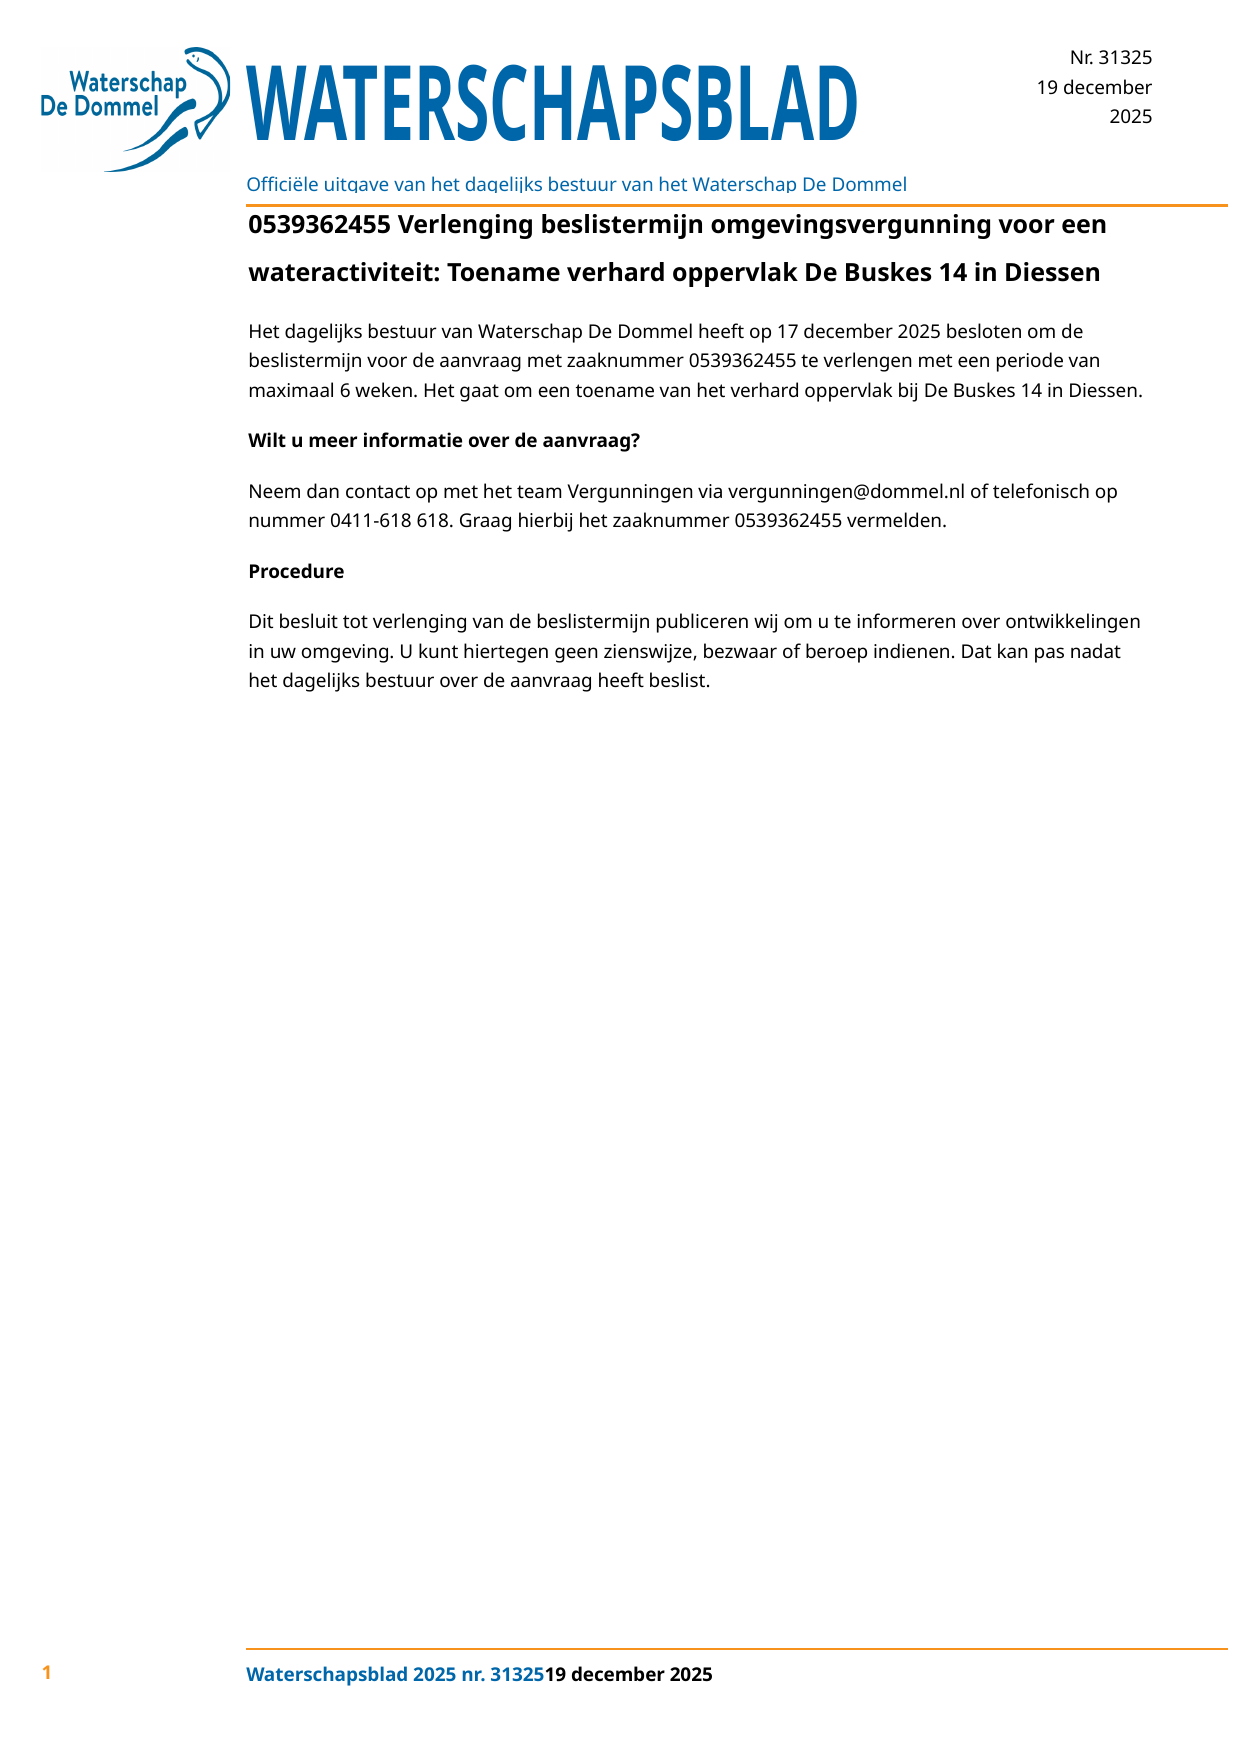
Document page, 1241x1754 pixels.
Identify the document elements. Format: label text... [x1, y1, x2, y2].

picture [45, 99, 51, 111]
text Neem dan contact op met het team Vergunningen via vergunningen@dommel.nl of telefonisch op nummer 0411-618 618. Graag hierbij het zaaknummer 0539362455 vermelden. [248, 478, 1152, 533]
text Dit besluit tot verlenging van de beslistermijn publiceren wij om u te informeren over ontwikkelingen in uw omgeving. U kunt hiertegen geen zienswijze, bezwaar of beroep indienen. Dat kan pas nadat het dagelijks bestuur over de aanvraag heeft beslist. [248, 608, 1152, 693]
text Het dagelijks bestuur van Waterschap De Dommel heeft op 17 december 2025 besloten om de beslistermijn voor de aanvraag met zaaknummer 0539362455 te verlengen met een periode van maximaal 6 weken. Het gaat om een toename van het verhard oppervlak bij De Buskes 14 in Diessen. [248, 318, 1152, 403]
picture [204, 47, 231, 76]
text Procedure [248, 558, 1152, 584]
text 0539362455 Verlenging beslistermijn omgevingsvergunning voor een wateractiviteit: Toename verhard oppervlak De Buskes 14 in Diessen [248, 207, 1152, 288]
text Wilt u meer informatie over de aanvraag? [248, 427, 1152, 453]
picture [41, 47, 231, 172]
picture [198, 118, 210, 131]
